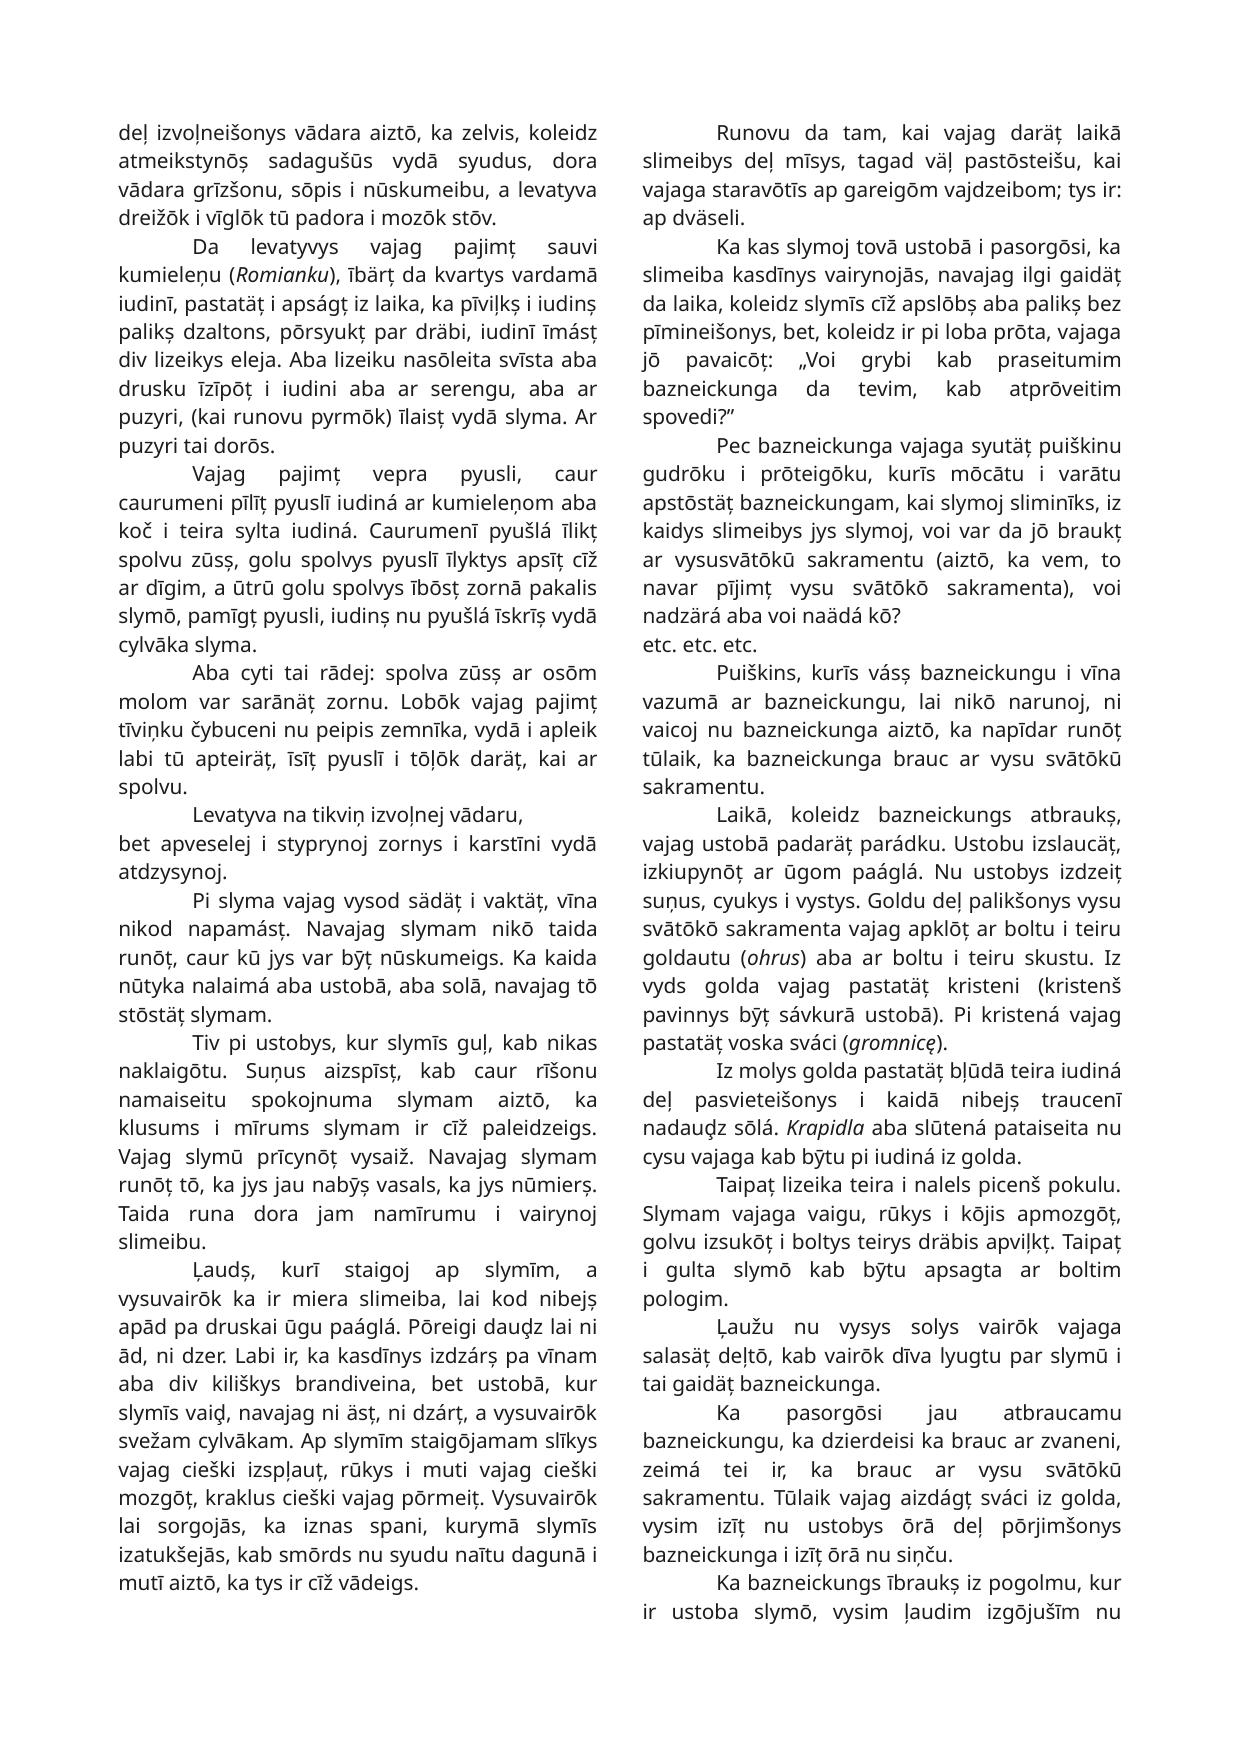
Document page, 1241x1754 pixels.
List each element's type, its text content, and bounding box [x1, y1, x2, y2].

text Puiškins, kurīs vásș bazneickungu i vīna vazumā ar bazneickungu, lai nikō narunoj, ni vaicoj nu bazneickunga aiztō, ka napīdar runōț tūlaik, ka bazneickunga brauc ar vysu svātōkū sakramentu. [642, 658, 1122, 801]
text Da levatyvys vajag pajimț sauvi kumieleņu (Romianku), ībärț da kvartys vardamā iudinī, pastatäț i apságț iz laika, ka pīviļkș i iudinș palikș dzaltons, pōrsyukț par dräbi, iudinī īmásț div lizeikys eleja. Aba lizeiku nasōleita svīsta aba drusku īzīpōț i iudini aba ar serengu, aba ar puzyri, (kai runovu pyrmōk) īlaisț vydā slyma. Ar puzyri tai dorōs. [118, 232, 598, 459]
text Ka kas slymoj tovā ustobā i pasorgōsi, ka slimeiba kasdīnys vairynojās, navajag ilgi gaidäț da laika, koleidz slymīs cīž apslōbș aba palikș bez pīmineišonys, bet, koleidz ir pi loba prōta, vajaga jō pavaicōț: „Voi grybi kab praseitumim bazneickunga da tevim, kab atprōveitim spovedi?” [642, 232, 1122, 431]
text Ka pasorgōsi jau atbraucamu bazneickungu, ka dzierdeisi ka brauc ar zvaneni, zeimá tei ir, ka brauc ar vysu svātōkū sakramentu. Tūlaik vajag aizdágț sváci iz golda, vysim izīț nu ustobys ōrā deļ pōrjimšonys bazneickunga i izīț ōrā nu siņču. [642, 1398, 1122, 1568]
text Runovu da tam, kai vajag daräț laikā slimeibys deļ mīsys, tagad väļ pastōsteišu, kai vajaga staravōtīs ap gareigōm vajdzeibom; tys ir: ap dväseli. [642, 118, 1122, 232]
text Ka bazneickungs ībraukș iz pogolmu, kur ir ustoba slymō, vysim ļaudim izgōjušīm nu [642, 1568, 1122, 1625]
text Laikā, koleidz bazneickungs atbraukș, vajag ustobā padaräț parádku. Ustobu izslaucäț, izkiupynōț ar ūgom paáglá. Nu ustobys izdzeiț suņus, cyukys i vystys. Goldu deļ palikšonys vysu svātōkō sakramenta vajag apklōț ar boltu i teiru goldautu (ohrus) aba ar boltu i teiru skustu. Iz vyds golda vajag pastatäț kristeni (kristenš pavinnys bȳț sávkurā ustobā). Pi kristená vajag pastatäț voska sváci (gromnicę). [642, 801, 1122, 1057]
text Taipaț lizeika teira i nalels picenš pokulu. Slymam vajaga vaigu, rūkys i kōjis apmozgōț, golvu izsukōț i boltys teirys dräbis apviļkț. Taipaț i gulta slymō kab bȳtu apsagta ar boltim pologim. [642, 1170, 1122, 1312]
text Ļaužu nu vysys solys vairōk vajaga salasäț deļtō, kab vairōk dīva lyugtu par slymū i tai gaidäț bazneickunga. [642, 1312, 1122, 1398]
text Vajag pajimț vepra pyusli, caur caurumeni pīlīț pyuslī iudiná ar kumieleņom aba koč i teira sylta iudiná. Caurumenī pyušlá īlikț spolvu zūsș, golu spolvys pyuslī īlyktys apsīț cīž ar dīgim, a ūtrū golu spolvys ībōsț zornā pakalis slymō, pamīgț pyusli, iudinș nu pyušlá īskrīș vydā cylvāka slyma. [118, 459, 598, 658]
text Ļaudș, kurī staigoj ap slymīm, a vysuvairōk ka ir miera slimeiba, lai kod nibejș apād pa druskai ūgu paáglá. Pōreigi dauḑz lai ni ād, ni dzer. Labi ir, ka kasdīnys izdzárș pa vīnam aba div kiliškys brandiveina, bet ustobā, kur slymīs vaiḑ, navajag ni äsț, ni dzárț, a vysuvairōk svežam cylvākam. Ap slymīm staigōjamam slīkys vajag cieški izspļauț, rūkys i muti vajag cieški mozgōț, kraklus cieški vajag pōrmeiț. Vysuvairōk lai sorgojās, ka iznas spani, kurymā slymīs izatukšejās, kab smōrds nu syudu naītu dagunā i mutī aiztō, ka tys ir cīž vādeigs. [118, 1256, 598, 1597]
text Levatyva na tikviņ izvoļnej vādaru, [118, 801, 598, 829]
text Pec bazneickunga vajaga syutäț puiškinu gudrōku i prōteigōku, kurīs mōcātu i varātu apstōstäț bazneickungam, kai slymoj sliminīks, iz kaidys slimeibys jys slymoj, voi var da jō braukț ar vysusvātōkū sakramentu (aiztō, ka vem, to navar pījimț vysu svātōkō sakramenta), voi nadzärá aba voi naädá kō? [642, 431, 1122, 630]
text Aba cyti tai rādej: spolva zūsș ar osōm molom var sarānäț zornu. Lobōk vajag pajimț tīviņku čybuceni nu peipis zemnīka, vydā i apleik labi tū apteiräț, īsīț pyuslī i tōļōk daräț, kai ar spolvu. [118, 658, 598, 801]
text deļ izvoļneišonys vādara aiztō, ka zelvis, koleidz atmeikstynōș sadagušūs vydā syudus, dora vādara grīzšonu, sōpis i nūskumeibu, a levatyva dreižōk i vīglōk tū padora i mozōk stōv. [118, 118, 598, 232]
text etc. etc. etc. [642, 630, 1122, 658]
text bet apveselej i styprynoj zornys i karstīni vydā atdzysynoj. [118, 829, 598, 886]
text Tiv pi ustobys, kur slymīs guļ, kab nikas naklaigōtu. Suņus aizspīsț, kab caur rīšonu namaiseitu spokojnuma slymam aiztō, ka klusums i mīrums slymam ir cīž paleidzeigs. Vajag slymū prīcynōț vysaiž. Navajag slymam runōț tō, ka jys jau nabȳș vasals, ka jys nūmierș. Taida runa dora jam namīrumu i vairynoj slimeibu. [118, 1028, 598, 1256]
text Pi slyma vajag vysod sädäț i vaktäț, vīna nikod napamásț. Navajag slymam nikō taida runōț, caur kū jys var bȳț nūskumeigs. Ka kaida nūtyka nalaimá aba ustobā, aba solā, navajag tō stōstäț slymam. [118, 886, 598, 1028]
text Iz molys golda pastatäț bļūdā teira iudiná deļ pasvieteišonys i kaidā nibejș traucenī nadauḑz sōlá. Krapidla aba slūtená pataiseita nu cysu vajaga kab bȳtu pi iudiná iz golda. [642, 1057, 1122, 1170]
